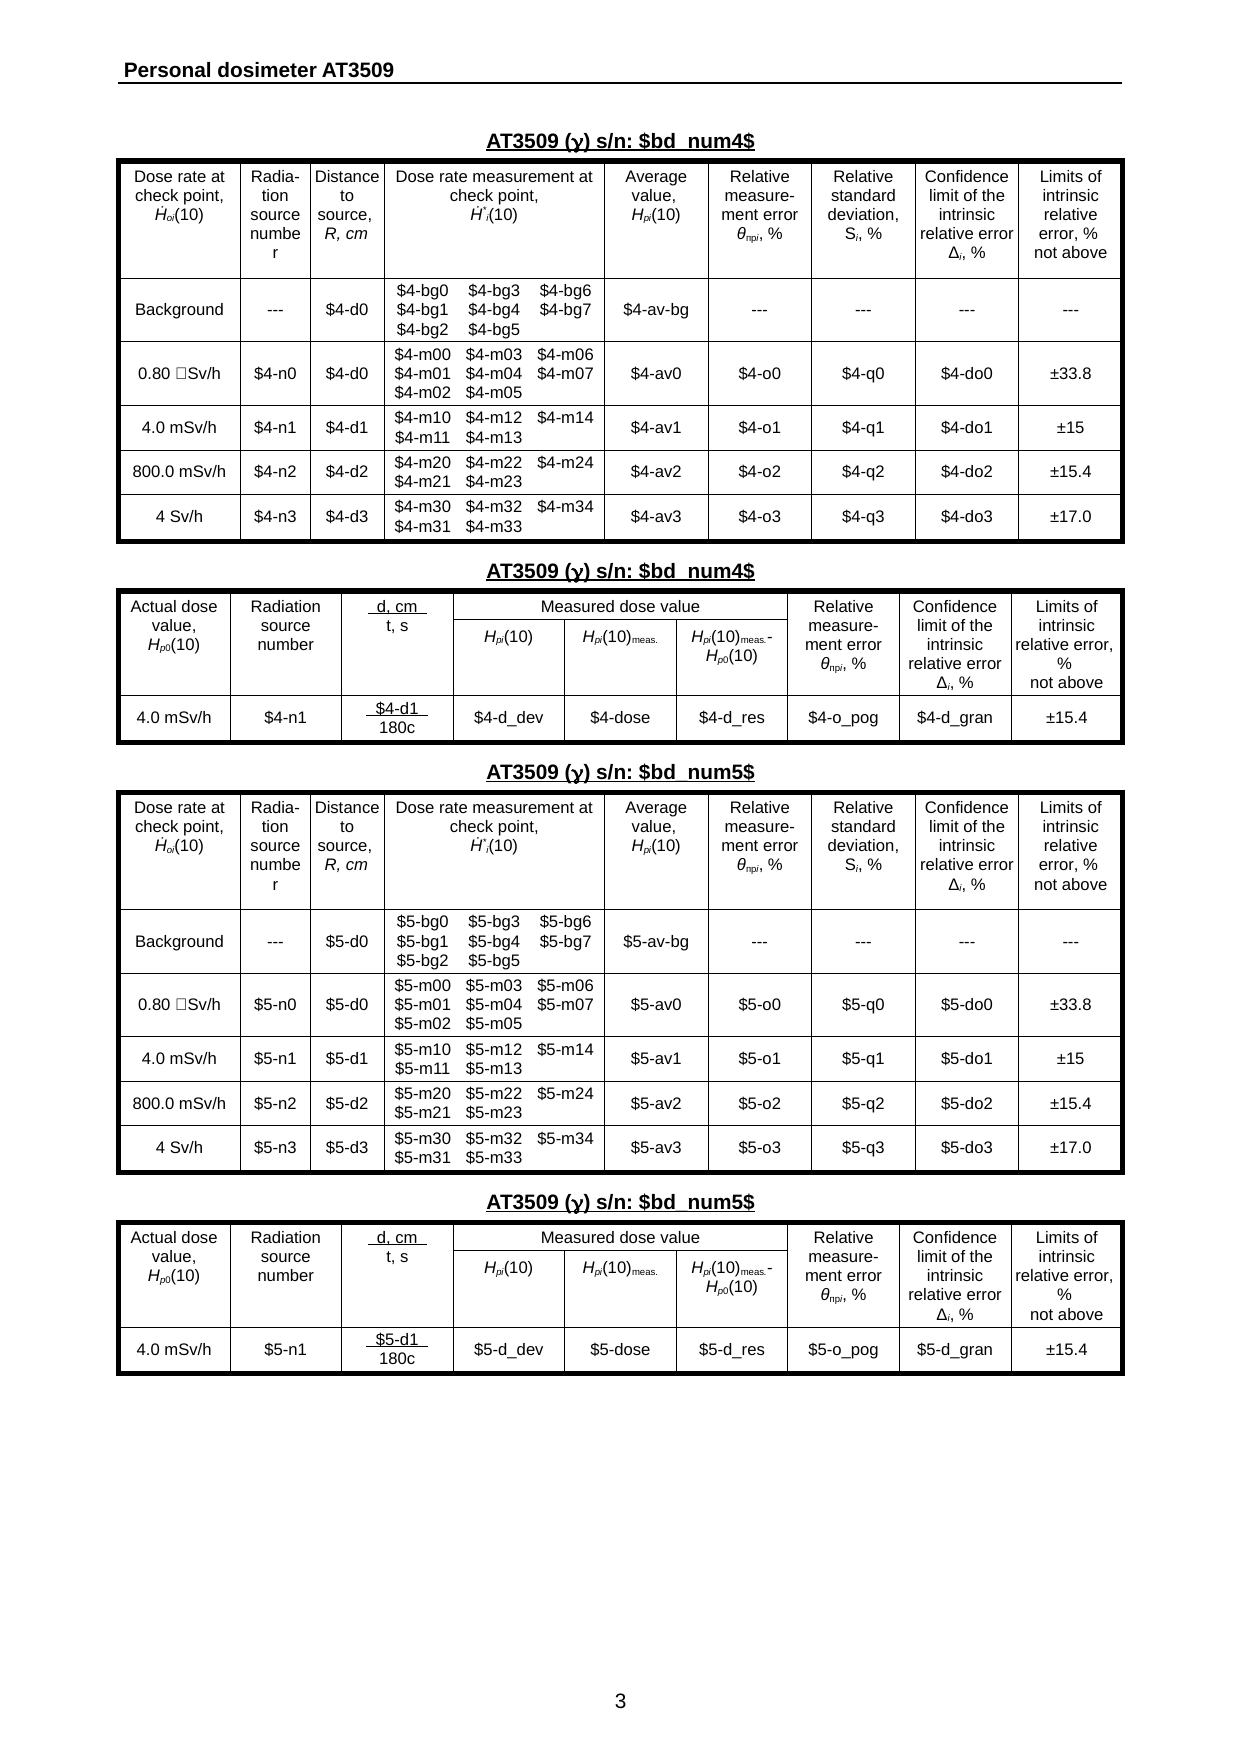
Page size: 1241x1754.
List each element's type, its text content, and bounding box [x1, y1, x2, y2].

table_cell Radia-tion source number [241, 164, 310, 278]
table_cell $4-d2 [311, 451, 384, 494]
table_cell $5-m10 $5-m11 $5-m12 $5-m13 $5-m14 [385, 1037, 604, 1081]
table_cell --- [916, 910, 1018, 973]
table_cell ±15.4 [1012, 696, 1120, 740]
table_cell Hpi(10) [454, 1251, 564, 1327]
table_cell $5-do3 [916, 1126, 1018, 1170]
table_cell $4-d1 180c [342, 696, 453, 740]
table_cell Hpi(10)meas.-Hp0(10) [677, 620, 787, 695]
table_cell $4-d0 [311, 279, 384, 341]
table_cell Relative measure-ment error θпрi, % [709, 164, 811, 278]
table_cell $5-do1 [916, 1037, 1018, 1081]
table_cell $5-av3 [605, 1126, 708, 1170]
table_cell $5-m00 $5-m01 $5-m02 $5-m03 $5-m04 $5-m05 $5-m06 $5-m07 [385, 974, 604, 1036]
table_cell 4.0 mSv/h [121, 696, 230, 740]
table_cell 0.80 Sv/h [121, 342, 240, 405]
table_cell --- [241, 910, 310, 973]
table_cell $5-q1 [812, 1037, 915, 1081]
table_cell Hpi(10)meas.-Hp0(10) [677, 1251, 787, 1327]
table_cell $4-m00 $4-m01 $4-m02 $4-m03 $4-m04 $4-m05 $4-m06 $4-m07 [385, 342, 604, 405]
table_cell Confidence limit of the intrinsic relative error Δi, % [900, 1225, 1011, 1327]
table_cell $5-av2 [605, 1082, 708, 1125]
table_cell --- [709, 279, 811, 341]
table_cell $5-m30 $5-m31 $5-m32 $5-m33 $5-m34 [385, 1126, 604, 1170]
table_cell Background [121, 279, 240, 341]
table_cell 4.0 mSv/h [121, 406, 240, 449]
table_cell $4-q2 [812, 451, 915, 494]
table_cell Dose rate at check point, Ḣoi(10) [121, 164, 240, 278]
table_cell $5-dose [565, 1328, 676, 1371]
table_cell d, cm t, s [342, 1225, 453, 1327]
table_cell $5-av-bg [605, 910, 708, 973]
table_cell Actual dose value, Hp0(10) [121, 594, 230, 695]
table_cell Distance to source, R, сm [311, 795, 384, 909]
table_cell --- [1019, 279, 1120, 341]
table_cell ±15 [1019, 1037, 1120, 1081]
table_cell $5-q3 [812, 1126, 915, 1170]
table_cell $5-n1 [241, 1037, 310, 1081]
table_cell Limits of intrinsic relative error, % not above [1012, 594, 1120, 695]
table_header AT3509 () s/n: $bd_num5$ [118, 745, 1122, 789]
table_cell $4-bg0 $4-bg1 $4-bg2 $4-bg3 $4-bg4 $4-bg5 $4-bg6 $4-bg7 [385, 279, 604, 341]
table_cell $5-m20 $5-m21 $5-m22 $5-m23 $5-m24 [385, 1082, 604, 1125]
table_cell 4.0 mSv/h [121, 1037, 240, 1081]
table_cell $4-do1 [916, 406, 1018, 449]
table_cell $4-m10 $4-m11 $4-m12 $4-m13 $4-m14 [385, 406, 604, 449]
table_cell Measured dose value [454, 594, 787, 619]
table_cell 4 Sv/h [121, 495, 240, 538]
table_cell Actual dose value, Hp0(10) [121, 1225, 230, 1327]
table_cell $5-q0 [812, 974, 915, 1036]
table_cell $5-o_pog [788, 1328, 899, 1371]
table_cell $5-d_res [677, 1328, 787, 1371]
table_cell --- [812, 279, 915, 341]
table_header AT3509 () s/n: $bd_num4$ [118, 114, 1122, 158]
table_cell $4-q0 [812, 342, 915, 405]
table_cell Limits of intrinsic relative error, % not above [1019, 164, 1120, 278]
table_cell 0.80 Sv/h [121, 974, 240, 1036]
table_cell Dose rate measurement at check point, Ḣ*i(10) [385, 795, 604, 909]
table_cell Radiation source number [231, 1225, 341, 1327]
table_cell $4-d1 [311, 406, 384, 449]
table_cell $4-av1 [605, 406, 708, 449]
table_cell $4-d_dev [454, 696, 564, 740]
table_cell Confidence limit of the intrinsic relative error Δi, % [916, 164, 1018, 278]
table_cell --- [916, 279, 1018, 341]
table_cell Average value, Hpi(10) [605, 795, 708, 909]
table_cell 4.0 mSv/h [121, 1328, 230, 1371]
table_cell $4-n1 [241, 406, 310, 449]
table_cell Distance to source, R, сm [311, 164, 384, 278]
table_cell d, cm t, s [342, 594, 453, 695]
table_cell Radia-tion source number [241, 795, 310, 909]
table_cell $5-q2 [812, 1082, 915, 1125]
table_cell $4-m30 $4-m31 $4-m32 $4-m33 $4-m34 [385, 495, 604, 538]
table_cell $5-o0 [709, 974, 811, 1036]
table_cell --- [709, 910, 811, 973]
table_cell $4-av3 [605, 495, 708, 538]
table_cell $4-q1 [812, 406, 915, 449]
table_cell $4-n2 [241, 451, 310, 494]
table_cell Hpi(10)meas. [565, 1251, 676, 1327]
table_cell $4-d_res [677, 696, 787, 740]
table_cell ±33.8 [1019, 342, 1120, 405]
table_cell Dose rate at check point, Ḣoi(10) [121, 795, 240, 909]
table_cell $4-dose [565, 696, 676, 740]
table_cell Confidence limit of the intrinsic relative error Δi, % [916, 795, 1018, 909]
table_cell Hpi(10) [454, 620, 564, 695]
table_cell $5-n1 [231, 1328, 341, 1371]
table_cell Measured dose value [454, 1225, 787, 1250]
table_cell 4 Sv/h [121, 1126, 240, 1170]
table_cell Confidence limit of the intrinsic relative error Δi, % [900, 594, 1011, 695]
table_cell $4-d_gran [900, 696, 1011, 740]
table_cell ±15.4 [1019, 1082, 1120, 1125]
table_cell Background [121, 910, 240, 973]
table_cell ±15.4 [1019, 451, 1120, 494]
table_cell $5-bg0 $5-bg1 $5-bg2 $5-bg3 $5-bg4 $5-bg5 $5-bg6 $5-bg7 [385, 910, 604, 973]
table_cell Relative measure-ment error θпрi, % [788, 594, 899, 695]
table_cell $5-d1 [311, 1037, 384, 1081]
table_cell $5-d1 180c [342, 1328, 453, 1371]
table_cell $5-do2 [916, 1082, 1018, 1125]
table_cell --- [1019, 910, 1120, 973]
table_cell $4-n0 [241, 342, 310, 405]
table_cell 800.0 mSv/h [121, 1082, 240, 1125]
table_cell $5-n2 [241, 1082, 310, 1125]
table_cell Relative standard deviation, Si, % [812, 795, 915, 909]
table_header AT3509 () s/n: $bd_num5$ [118, 1175, 1122, 1219]
table_cell Relative measure-ment error θпрi, % [709, 795, 811, 909]
table_cell 800.0 mSv/h [121, 451, 240, 494]
table_cell $4-n1 [231, 696, 341, 740]
table_cell ±33.8 [1019, 974, 1120, 1036]
table_cell Relative measure-ment error θпрi, % [788, 1225, 899, 1327]
table_cell ±15.4 [1012, 1328, 1120, 1371]
table_cell Radiation source number [231, 594, 341, 695]
table_cell ±17.0 [1019, 495, 1120, 538]
table_cell $5-av1 [605, 1037, 708, 1081]
table_cell $4-o3 [709, 495, 811, 538]
table_cell $5-d0 [311, 974, 384, 1036]
table_cell $4-n3 [241, 495, 310, 538]
table_cell Dose rate measurement at check point, Ḣ*i(10) [385, 164, 604, 278]
table_cell Hpi(10)meas. [565, 620, 676, 695]
table_cell $5-n0 [241, 974, 310, 1036]
table_cell $4-do0 [916, 342, 1018, 405]
table_cell ±17.0 [1019, 1126, 1120, 1170]
table_cell $5-o2 [709, 1082, 811, 1125]
table_cell $4-q3 [812, 495, 915, 538]
table_cell $5-d_gran [900, 1328, 1011, 1371]
table_cell $4-av-bg [605, 279, 708, 341]
table_cell $4-do3 [916, 495, 1018, 538]
table_cell ±15 [1019, 406, 1120, 449]
table_cell $4-o1 [709, 406, 811, 449]
table_cell --- [241, 279, 310, 341]
table_cell $5-d_dev [454, 1328, 564, 1371]
table_cell $5-o3 [709, 1126, 811, 1170]
table_cell $4-o2 [709, 451, 811, 494]
table_cell Relative standard deviation, Si, % [812, 164, 915, 278]
table_cell $5-d3 [311, 1126, 384, 1170]
table_header AT3509 () s/n: $bd_num4$ [118, 544, 1122, 588]
table_cell $4-av0 [605, 342, 708, 405]
table_cell Average value, Hpi(10) [605, 164, 708, 278]
table_cell $5-n3 [241, 1126, 310, 1170]
table_cell Limits of intrinsic relative error, % not above [1012, 1225, 1120, 1327]
table_cell $4-o_pog [788, 696, 899, 740]
table_cell $5-do0 [916, 974, 1018, 1036]
table_cell $4-do2 [916, 451, 1018, 494]
table_cell --- [812, 910, 915, 973]
table_cell $4-d3 [311, 495, 384, 538]
table_cell $4-av2 [605, 451, 708, 494]
table_cell $5-o1 [709, 1037, 811, 1081]
table_cell $4-m20 $4-m21 $4-m22 $4-m23 $4-m24 [385, 451, 604, 494]
table_cell $5-av0 [605, 974, 708, 1036]
table_cell Limits of intrinsic relative error, % not above [1019, 795, 1120, 909]
table_cell $5-d2 [311, 1082, 384, 1125]
table_cell $5-d0 [311, 910, 384, 973]
table_cell $4-o0 [709, 342, 811, 405]
table_cell $4-d0 [311, 342, 384, 405]
